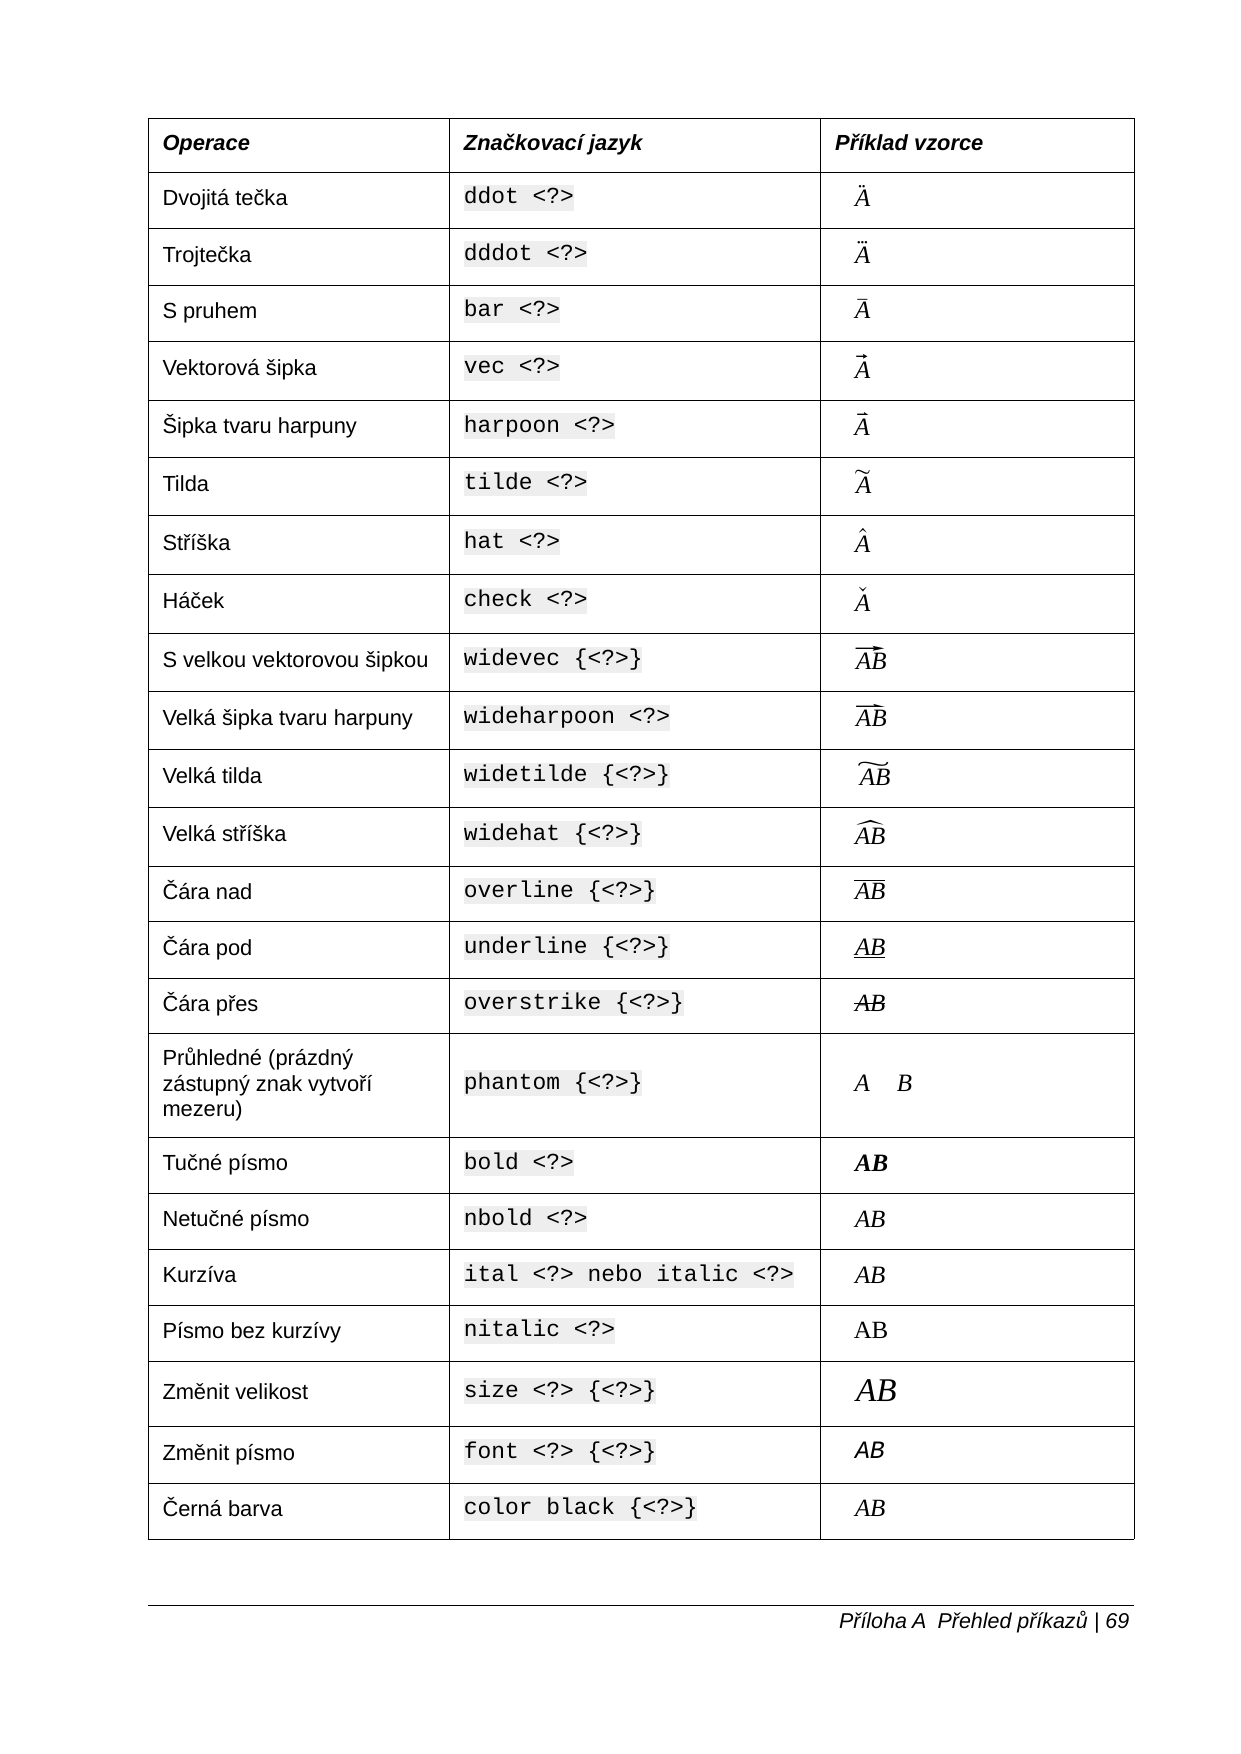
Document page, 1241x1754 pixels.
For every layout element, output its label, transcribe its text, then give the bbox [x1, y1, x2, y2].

table_cell dddot <?> [450, 229, 820, 284]
table_cell Velká tilda [149, 750, 449, 807]
table_cell widetilde {<?>} [450, 750, 820, 807]
table_cell [821, 342, 1134, 399]
table_cell Změnit písmo [149, 1427, 449, 1483]
table_cell [821, 692, 1134, 749]
table_cell Velká šipka tvaru harpuny [149, 692, 449, 749]
table_cell Tilda [149, 458, 449, 515]
table_cell Trojtečka [149, 229, 449, 284]
table_cell [821, 1427, 1134, 1483]
table_cell Velká stříška [149, 808, 449, 866]
table_cell Čára přes [149, 979, 449, 1033]
table_cell [821, 458, 1134, 515]
table_cell hat <?> [450, 516, 820, 574]
table_cell [821, 922, 1134, 977]
table_header Operace [149, 119, 449, 172]
table_cell font <?> {<?>} [450, 1427, 820, 1483]
table_cell Šipka tvaru harpuny [149, 401, 449, 457]
table_cell bold <?> [450, 1138, 820, 1193]
table_cell S velkou vektorovou šipkou [149, 634, 449, 691]
table_cell underline {<?>} [450, 922, 820, 977]
table_cell [821, 229, 1134, 284]
table_cell color black {<?>} [450, 1484, 820, 1539]
table_cell [821, 1362, 1134, 1426]
table_cell [821, 1306, 1134, 1361]
table_cell [821, 173, 1134, 228]
table_cell [821, 808, 1134, 866]
table_cell ddot <?> [450, 173, 820, 228]
table_cell overline {<?>} [450, 867, 820, 921]
table_cell nitalic <?> [450, 1306, 820, 1361]
table_header Příklad vzorce [821, 119, 1134, 172]
table_cell Netučné písmo [149, 1194, 449, 1249]
table_cell widevec {<?>} [450, 634, 820, 691]
table_cell [821, 516, 1134, 574]
table_cell [821, 1484, 1134, 1539]
table_cell Háček [149, 575, 449, 632]
table_cell [821, 286, 1134, 341]
table_cell harpoon <?> [450, 401, 820, 457]
table_cell [821, 1138, 1134, 1193]
table_cell Čára nad [149, 867, 449, 921]
table_cell Vektorová šipka [149, 342, 449, 399]
table_cell phantom {<?>} [450, 1034, 820, 1137]
table_cell [821, 634, 1134, 691]
table_cell wideharpoon <?> [450, 692, 820, 749]
table_cell nbold <?> [450, 1194, 820, 1249]
table_cell Černá barva [149, 1484, 449, 1539]
table_cell Změnit velikost [149, 1362, 449, 1426]
table_cell Dvojitá tečka [149, 173, 449, 228]
table_cell Stříška [149, 516, 449, 574]
table_cell [821, 867, 1134, 921]
table_cell Průhledné (prázdný zástupný znak vytvoří mezeru) [149, 1034, 449, 1137]
table_cell [821, 750, 1134, 807]
table_cell widehat {<?>} [450, 808, 820, 866]
table_header Značkovací jazyk [450, 119, 820, 172]
table_cell bar <?> [450, 286, 820, 341]
table_cell check <?> [450, 575, 820, 632]
table_cell tilde <?> [450, 458, 820, 515]
table_cell Písmo bez kurzívy [149, 1306, 449, 1361]
table_cell [821, 575, 1134, 632]
table_cell overstrike {<?>} [450, 979, 820, 1033]
table_cell S pruhem [149, 286, 449, 341]
table_cell [821, 1194, 1134, 1249]
table_cell ital <?> nebo italic <?> [450, 1250, 820, 1305]
table_cell [821, 979, 1134, 1033]
table_cell Čára pod [149, 922, 449, 977]
table_cell [821, 1034, 1134, 1137]
table_cell size <?> {<?>} [450, 1362, 820, 1426]
table_cell vec <?> [450, 342, 820, 399]
table_cell Kurzíva [149, 1250, 449, 1305]
table_cell Tučné písmo [149, 1138, 449, 1193]
table_cell [821, 1250, 1134, 1305]
table_cell [821, 401, 1134, 457]
